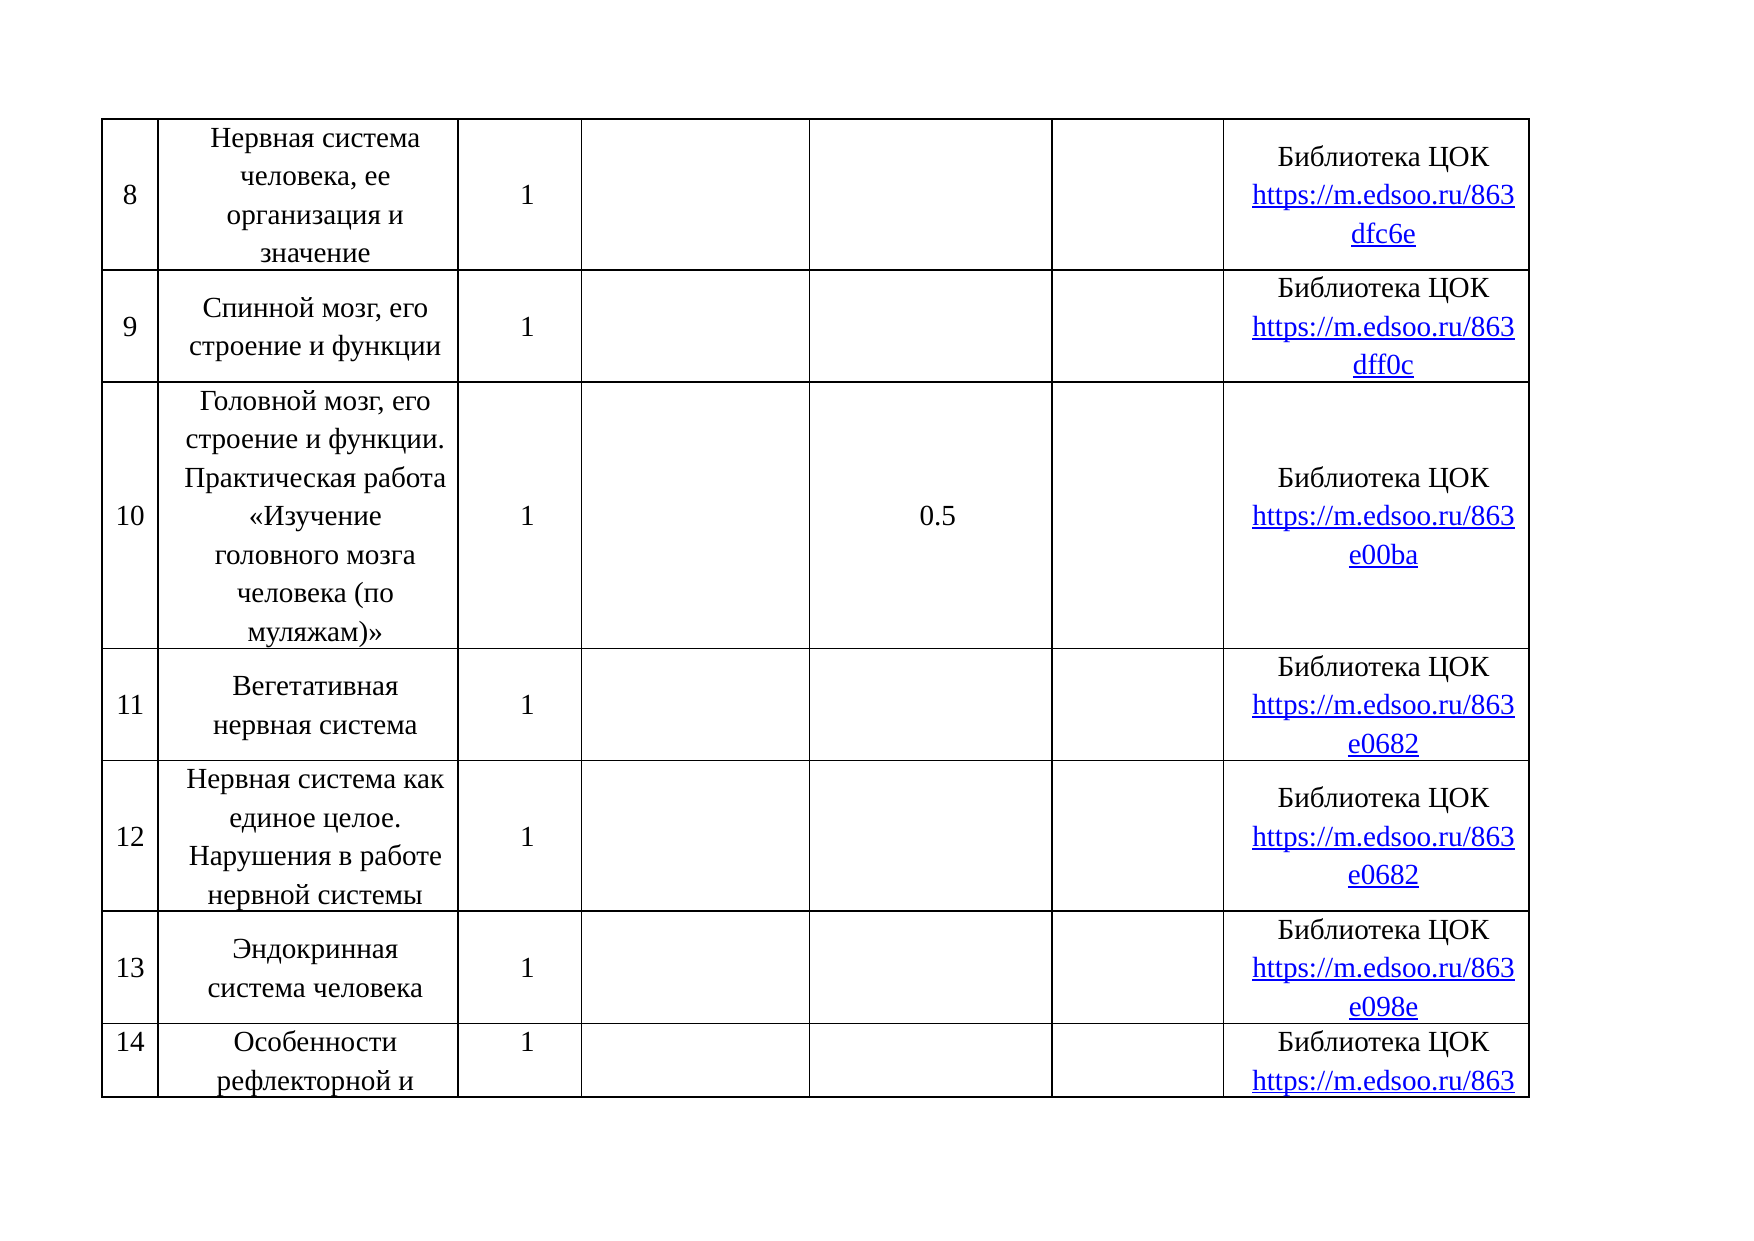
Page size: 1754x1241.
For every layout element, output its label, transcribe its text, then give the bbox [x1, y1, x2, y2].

table_cell 13 [103, 912, 157, 1022]
table_cell [1053, 912, 1223, 1022]
table_cell [1053, 120, 1223, 269]
table_cell Головной мозг, его строение и функции. Практическая работа «Изучение головного мозга человека (по муляжам)» [159, 383, 457, 647]
table_cell 1 [459, 912, 581, 1022]
table_cell [1053, 271, 1223, 381]
table_cell Эндокринная система человека [159, 912, 457, 1022]
table_cell [582, 649, 809, 759]
table_cell 1 [459, 761, 581, 910]
table_cell 9 [103, 271, 157, 381]
table_cell [1053, 761, 1223, 910]
table_cell [1053, 383, 1223, 647]
table_cell [582, 120, 809, 269]
table_cell [810, 912, 1051, 1022]
table_cell [810, 761, 1051, 910]
table_cell Библиотека ЦОК https://m.edsoo.ru/863dfc6e [1224, 120, 1528, 269]
table_cell Особенности рефлекторной и [159, 1024, 457, 1096]
table_cell [810, 649, 1051, 759]
table_cell Библиотека ЦОК https://m.edsoo.ru/863e00ba [1224, 383, 1528, 647]
table_cell 8 [103, 120, 157, 269]
table_cell [582, 271, 809, 381]
table_cell 1 [459, 271, 581, 381]
table_cell 1 [459, 383, 581, 647]
table_cell 11 [103, 649, 157, 759]
table_cell 0.5 [810, 383, 1051, 647]
table_cell [810, 1024, 1051, 1096]
table_cell Спинной мозг, его строение и функции [159, 271, 457, 381]
table_cell Библиотека ЦОК https://m.edsoo.ru/863e098e [1224, 912, 1528, 1022]
table_cell 1 [459, 120, 581, 269]
table_cell [582, 1024, 809, 1096]
table_cell [582, 383, 809, 647]
table_cell [810, 120, 1051, 269]
table_cell 14 [103, 1024, 157, 1096]
table_cell Библиотека ЦОК https://m.edsoo.ru/863e0682 [1224, 761, 1528, 910]
table_cell Нервная система как единое целое. Нарушения в работе нервной системы [159, 761, 457, 910]
table_cell Библиотека ЦОК https://m.edsoo.ru/863e0682 [1224, 649, 1528, 759]
table_cell [1053, 649, 1223, 759]
table_cell [582, 761, 809, 910]
table_cell 12 [103, 761, 157, 910]
table_cell 10 [103, 383, 157, 647]
table_cell Нервная система человека, ее организация и значение [159, 120, 457, 269]
table_cell [810, 271, 1051, 381]
table_cell [582, 912, 809, 1022]
table_cell Библиотека ЦОК https://m.edsoo.ru/863dff0c [1224, 271, 1528, 381]
table_cell 1 [459, 649, 581, 759]
table_cell 1 [459, 1024, 581, 1096]
table_cell [1053, 1024, 1223, 1096]
table_cell Библиотека ЦОК https://m.edsoo.ru/863 [1224, 1024, 1528, 1096]
table_cell Вегетативная нервная система [159, 649, 457, 759]
